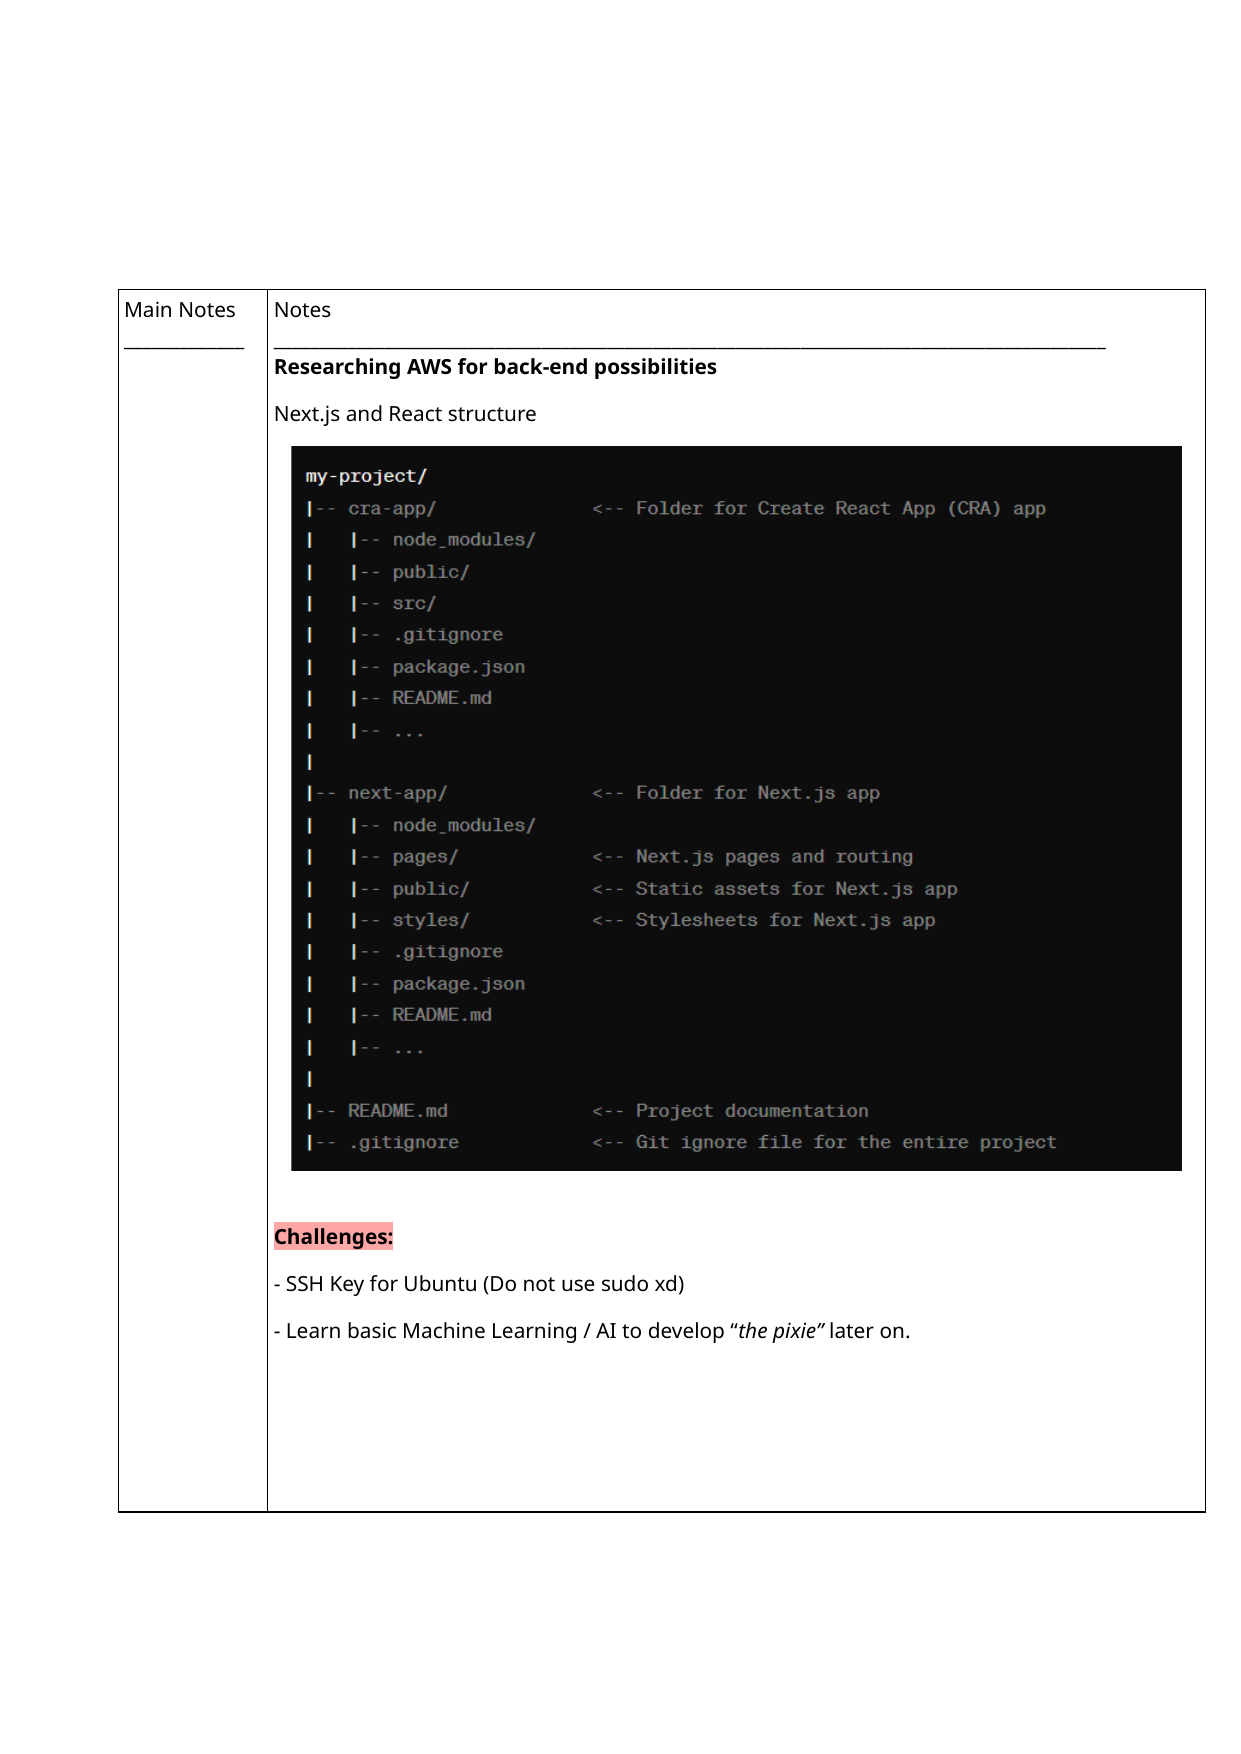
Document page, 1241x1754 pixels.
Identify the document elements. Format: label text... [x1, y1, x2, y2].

table_header Notes __________________________________________________________________________________________ Researching AWS for back-end possibilities Next.js and React structure Challenges: - SSH Key for Ubuntu (Do not use sudo xd) - Learn basic Machine Learning / AI to develop “the pixie” later on. [268, 290, 1205, 1511]
picture [291, 446, 1182, 1171]
table_header Main Notes _____________ [119, 290, 267, 1511]
